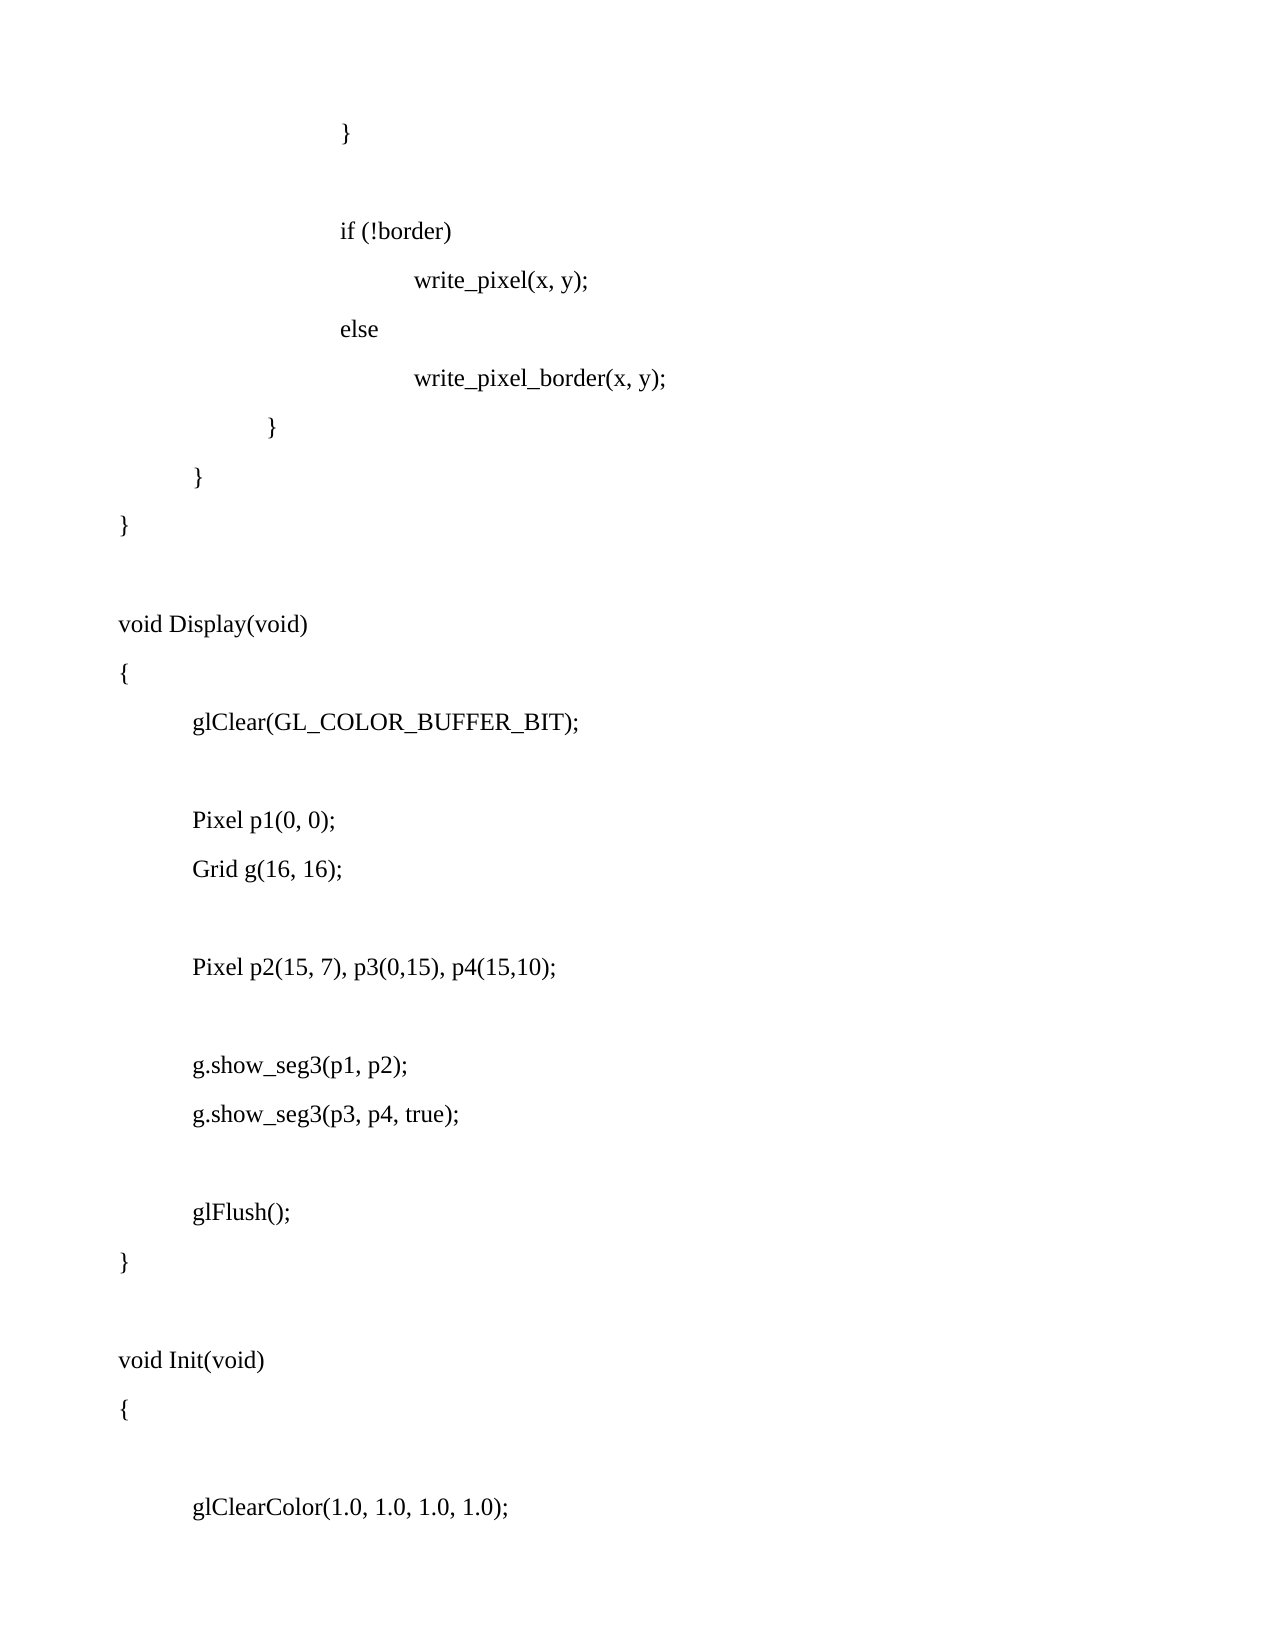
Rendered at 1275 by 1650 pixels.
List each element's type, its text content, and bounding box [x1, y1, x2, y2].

text Pixel p1(0, 0); [118, 805, 1157, 834]
text } [118, 1247, 1157, 1275]
text } [118, 511, 1157, 539]
text glClearColor(1.0, 1.0, 1.0, 1.0); [118, 1492, 1157, 1521]
text glClear(GL_COLOR_BUFFER_BIT); [118, 707, 1157, 736]
text g.show_seg3(p1, p2); [118, 1050, 1157, 1079]
text else [118, 314, 1157, 343]
text } [118, 462, 1157, 490]
text void Display(void) [118, 609, 1157, 637]
text write_pixel(x, y); [118, 265, 1157, 294]
text write_pixel_border(x, y); [118, 363, 1157, 392]
text if (!border) [118, 216, 1157, 245]
text } [118, 118, 1157, 147]
text { [118, 1394, 1157, 1422]
text glFlush(); [118, 1197, 1157, 1226]
text Grid g(16, 16); [118, 854, 1157, 883]
text } [118, 412, 1157, 441]
text Pixel p2(15, 7), p3(0,15), p4(15,10); [118, 952, 1157, 981]
text g.show_seg3(p3, p4, true); [118, 1099, 1157, 1128]
text { [118, 658, 1157, 687]
text void Init(void) [118, 1345, 1157, 1373]
